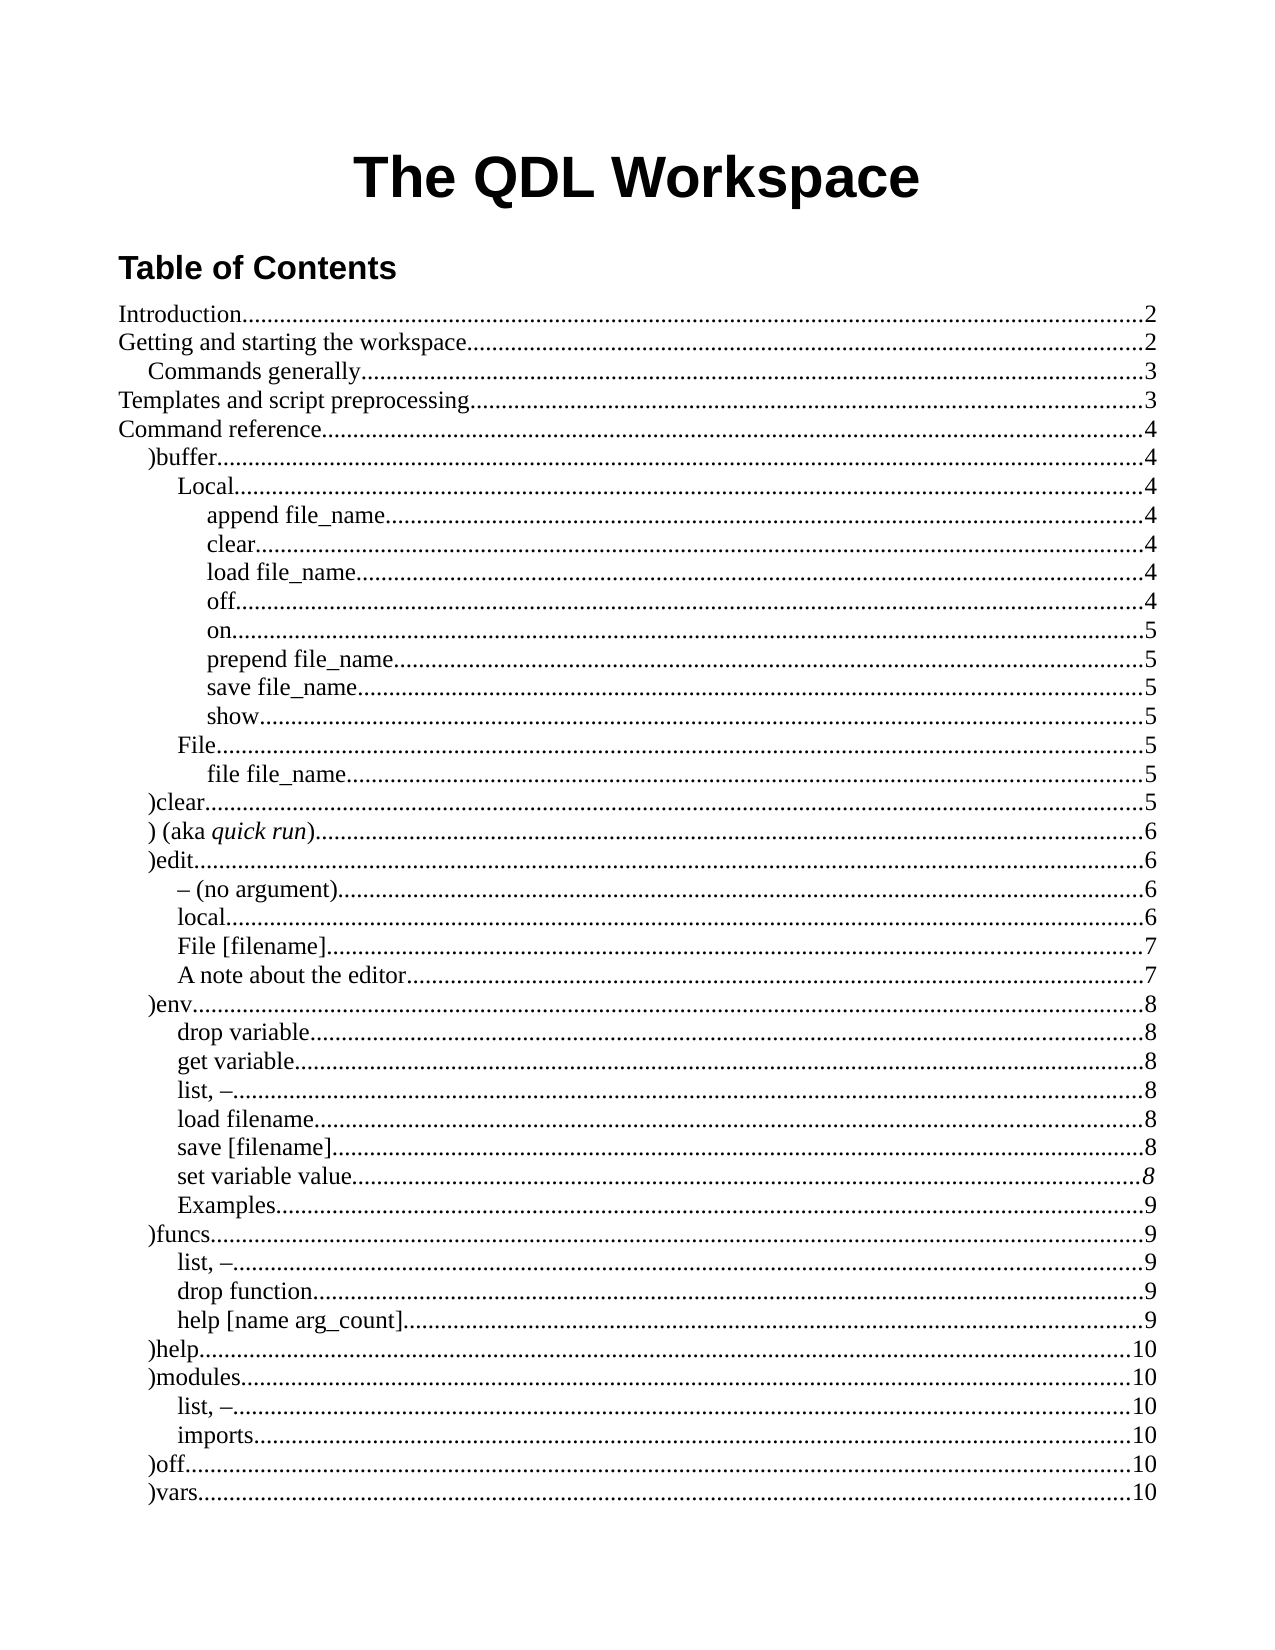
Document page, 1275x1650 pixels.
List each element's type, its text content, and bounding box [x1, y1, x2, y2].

text – (no argument) 6 [177, 874, 1157, 902]
text A note about the editor 7 [177, 960, 1157, 989]
text Command reference 4 [118, 414, 1157, 442]
text ) (aka quick run) 6 [148, 816, 1157, 845]
text Templates and script preprocessing 3 [118, 385, 1157, 414]
text )modules 10 [148, 1362, 1157, 1391]
text File [filename] 7 [177, 931, 1157, 960]
text )vars 10 [148, 1477, 1157, 1506]
text Local 4 [177, 471, 1157, 500]
text Introduction 2 [118, 299, 1157, 327]
text file file_name 5 [207, 759, 1157, 787]
text )env 8 [148, 989, 1157, 1017]
text off 4 [207, 586, 1157, 615]
text drop variable 8 [177, 1017, 1157, 1046]
title The QDL Workspace [118, 143, 1157, 210]
text clear 4 [207, 529, 1157, 557]
text )off 10 [148, 1449, 1157, 1477]
text local 6 [177, 902, 1157, 931]
text show 5 [207, 701, 1157, 730]
text list, – 8 [177, 1075, 1157, 1104]
text save [filename] 8 [177, 1132, 1157, 1161]
text Getting and starting the workspace 2 [118, 327, 1157, 356]
text help [name arg_count] 9 [177, 1305, 1157, 1334]
text imports 10 [177, 1420, 1157, 1449]
text load filename 8 [177, 1104, 1157, 1132]
text Commands generally 3 [148, 356, 1157, 385]
text drop function 9 [177, 1276, 1157, 1305]
text get variable 8 [177, 1046, 1157, 1075]
text list, – 10 [177, 1391, 1157, 1420]
text prepend file_name 5 [207, 644, 1157, 672]
text )funcs 9 [148, 1219, 1157, 1247]
text on 5 [207, 615, 1157, 644]
text )clear 5 [148, 787, 1157, 816]
text save file_name 5 [207, 672, 1157, 701]
text set variable value 8 [177, 1161, 1157, 1190]
text )help 10 [148, 1334, 1157, 1362]
text append file_name 4 [207, 500, 1157, 529]
subtitle Table of Contents [118, 248, 1157, 286]
text list, – 9 [177, 1247, 1157, 1276]
text load file_name 4 [207, 557, 1157, 586]
text File 5 [177, 730, 1157, 759]
text )edit 6 [148, 845, 1157, 874]
text )buffer 4 [148, 442, 1157, 471]
text Examples 9 [177, 1190, 1157, 1219]
